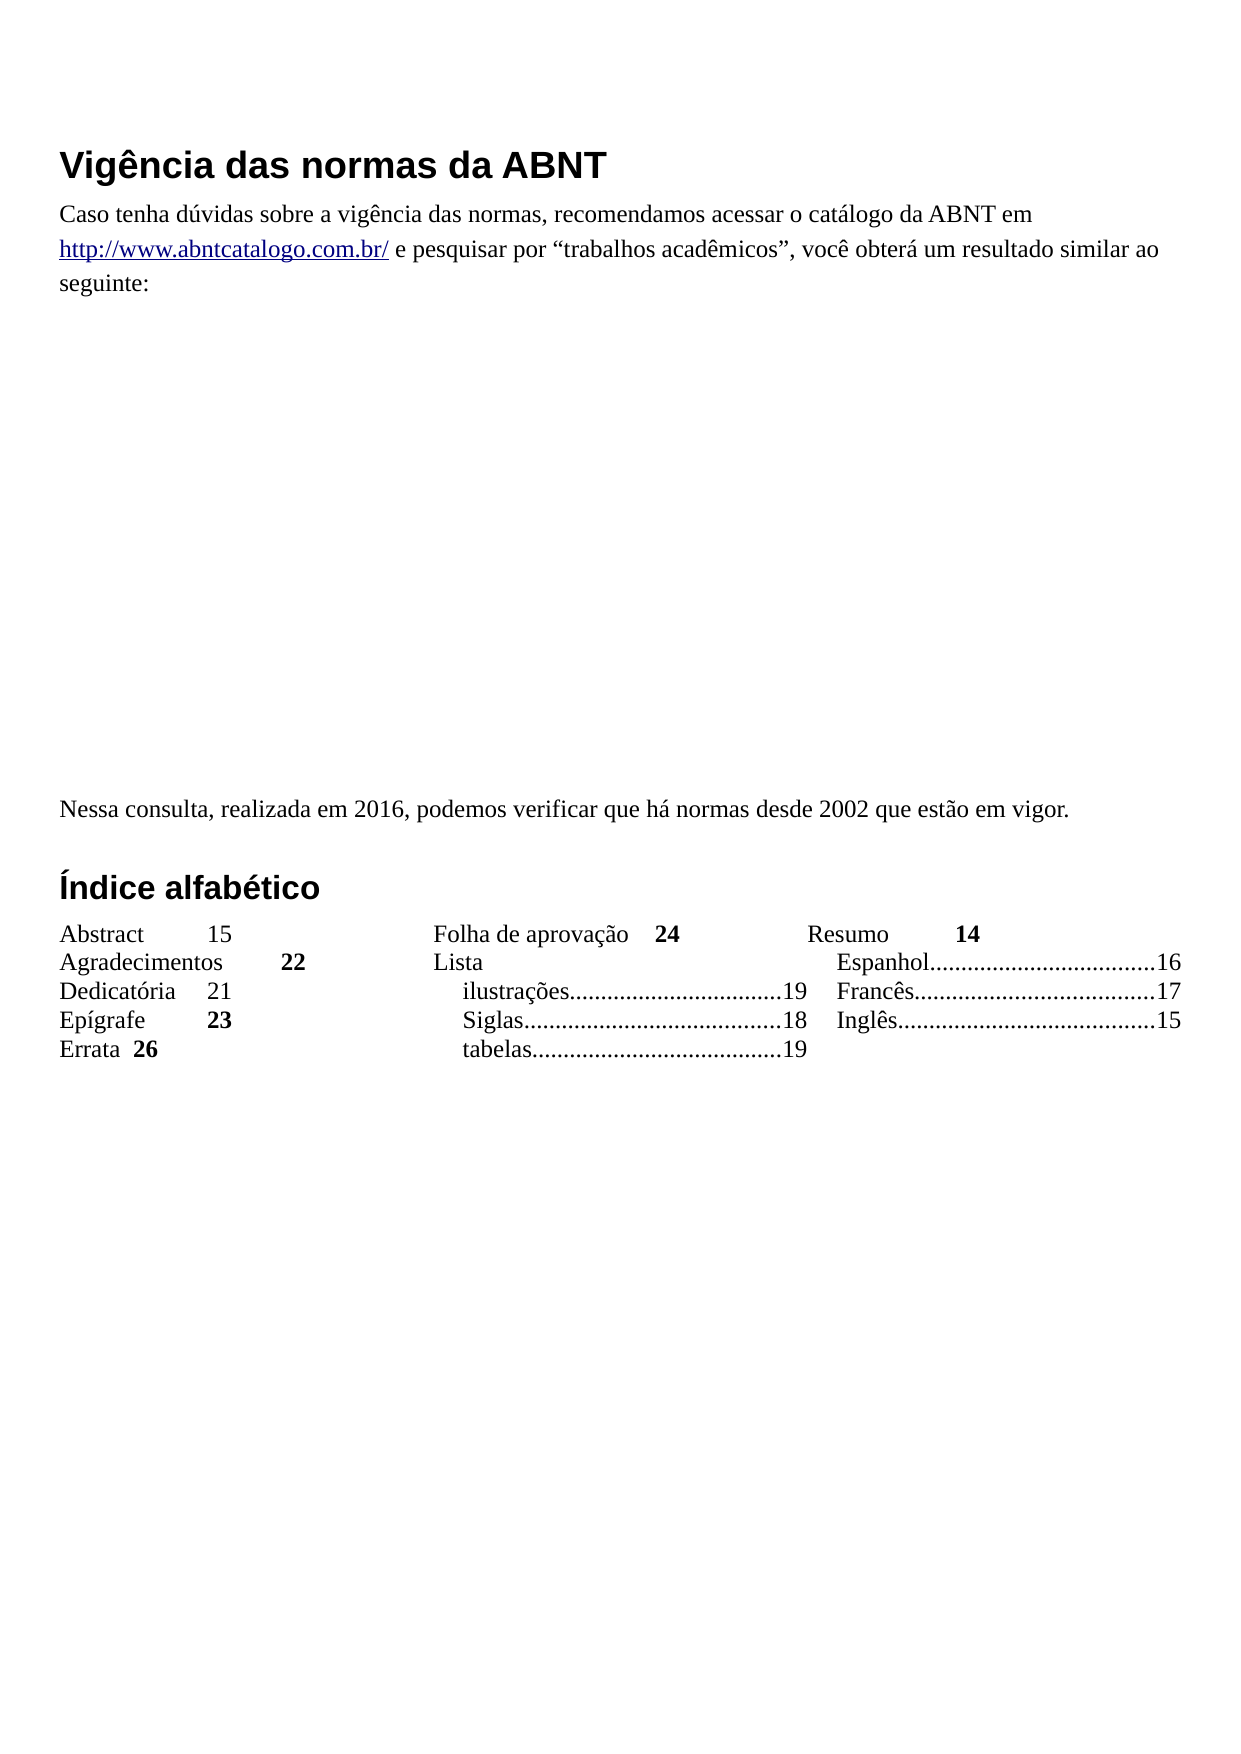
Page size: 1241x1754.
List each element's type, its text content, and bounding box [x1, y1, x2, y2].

text tabelas 19 [462, 1034, 807, 1062]
text Francês 17 [836, 976, 1181, 1005]
text Epígrafe 23 [59, 1005, 433, 1034]
text Nessa consulta, realizada em 2016, podemos verificar que há normas desde 2002 que estão em vigor. [59, 794, 1181, 822]
text Caso tenha dúvidas sobre a vigência das normas, recomendamos acessar o catálogo da ABNT em http://www.abntcatalogo.com.br/ e pesquisar por “trabalhos acadêmicos”, você obterá um resultado similar ao seguinte: [59, 199, 1181, 297]
text Siglas 18 [462, 1005, 807, 1034]
text Dedicatória 21 [59, 976, 433, 1005]
text Folha de aprovação 24 [433, 919, 807, 947]
text Resumo 14 [807, 919, 1181, 947]
text Abstract 15 [59, 919, 433, 947]
text Espanhol 16 [836, 947, 1181, 976]
text ilustrações 19 [462, 976, 807, 1005]
text Inglês 15 [836, 1005, 1181, 1034]
subtitle Vigência das normas da ABNT [59, 143, 1181, 187]
text Errata 26 [59, 1034, 433, 1062]
subtitle Índice alfabético [59, 868, 1181, 906]
text Agradecimentos 22 [59, 947, 433, 976]
text Lista [433, 947, 807, 976]
